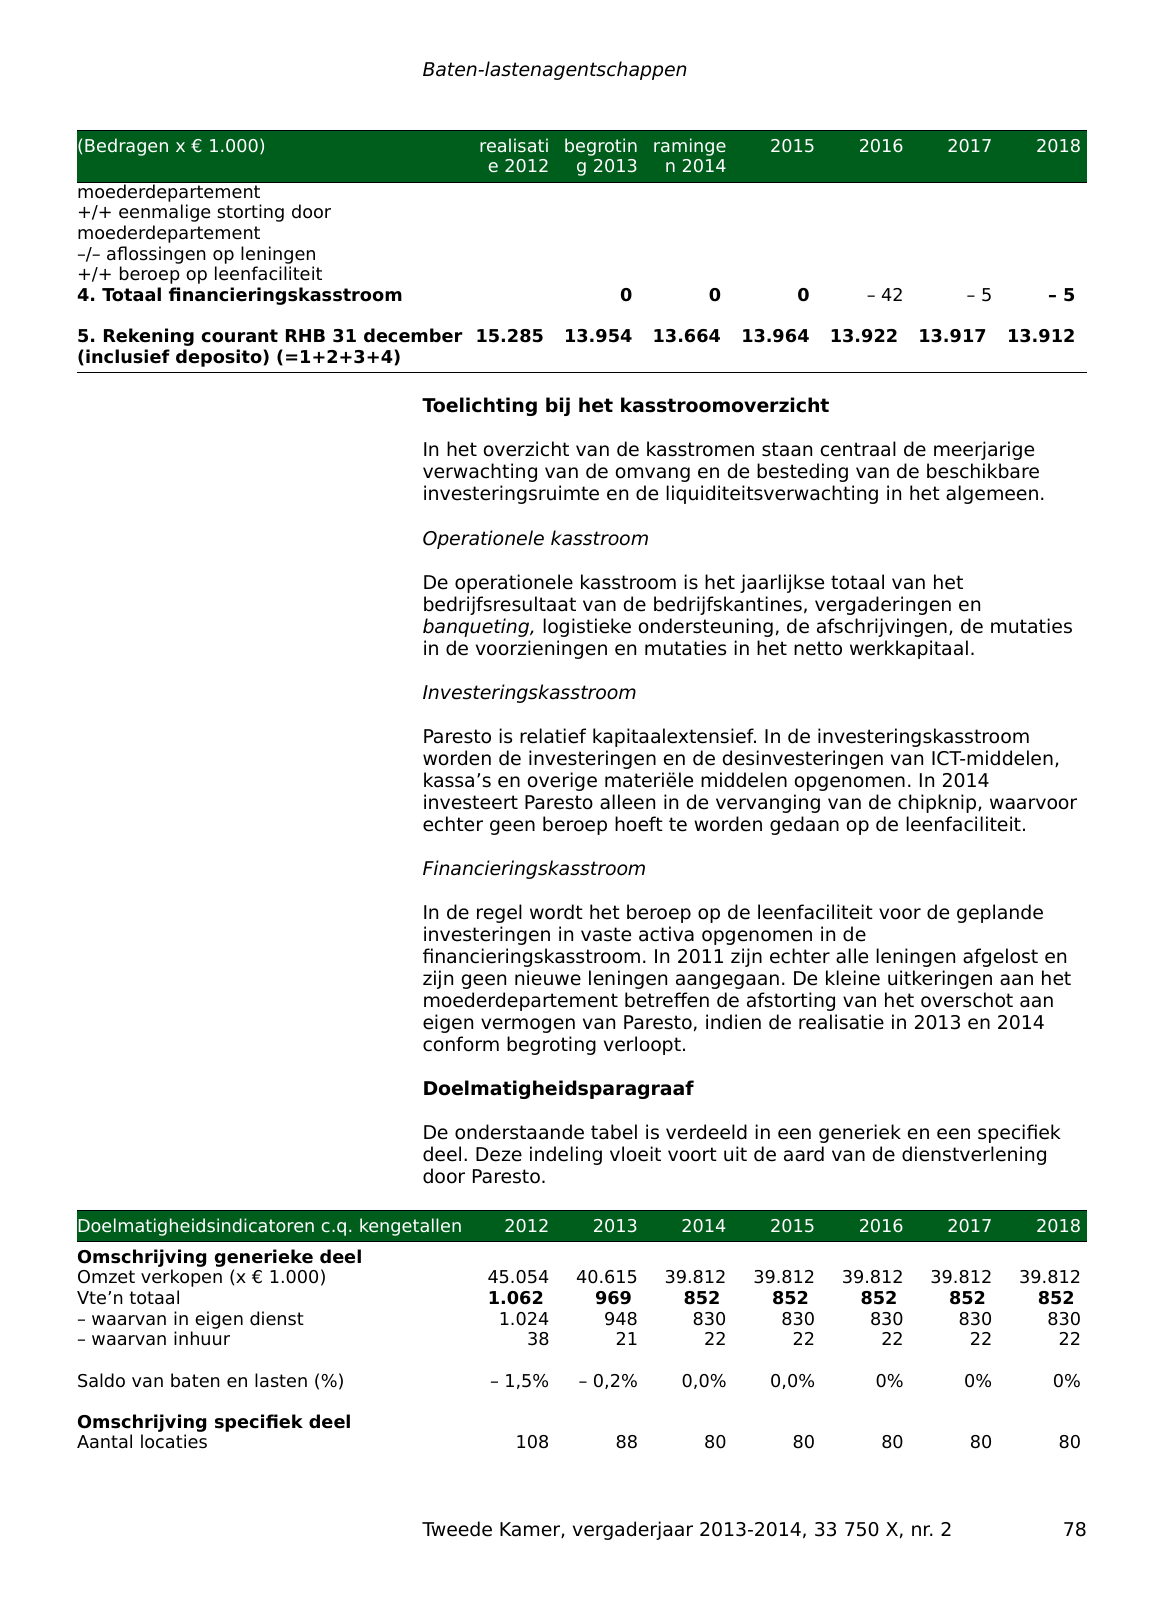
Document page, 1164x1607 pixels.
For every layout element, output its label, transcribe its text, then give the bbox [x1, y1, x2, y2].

table_cell [644, 1412, 732, 1432]
table_cell 0 [555, 285, 644, 305]
table_header begroting 2013 [555, 131, 644, 182]
table_cell [732, 202, 821, 243]
table_cell [909, 1391, 998, 1412]
table_cell 830 [821, 1309, 909, 1329]
table_cell [644, 1391, 732, 1412]
table_cell 0% [998, 1371, 1087, 1391]
table_cell [555, 202, 644, 243]
table_cell [644, 347, 732, 372]
subtitle Toelichting bij het kasstroomoverzicht [422, 395, 1087, 417]
table_cell 0 [732, 285, 821, 305]
table_cell moederdepartement [77, 183, 466, 202]
table_cell 22 [732, 1329, 821, 1350]
table_cell 39.812 [821, 1268, 909, 1288]
table_cell – 5 [998, 285, 1087, 305]
table_cell 4. Totaal financieringskasstroom [77, 285, 466, 305]
table_cell 852 [821, 1288, 909, 1309]
table_cell 80 [909, 1433, 998, 1453]
table_cell [555, 347, 644, 372]
table_cell [732, 347, 821, 372]
table_cell [466, 183, 555, 202]
table_cell –/– aflossingen op leningen [77, 244, 466, 264]
table_cell [909, 1350, 998, 1371]
table_cell [732, 1391, 821, 1412]
table_cell Vte’n totaal [77, 1288, 466, 1309]
table_cell [644, 202, 732, 243]
table_cell [466, 1242, 555, 1267]
table_cell [998, 1391, 1087, 1412]
table_cell [998, 264, 1087, 285]
table_header (Bedragen x € 1.000) [77, 131, 466, 182]
table_cell [466, 347, 555, 372]
table_cell [998, 347, 1087, 372]
table_cell Omzet verkopen (x € 1.000) [77, 1268, 466, 1288]
table_cell 1.024 [466, 1309, 555, 1329]
table_cell [77, 1391, 466, 1412]
table_cell 0,0% [732, 1371, 821, 1391]
table_cell [998, 244, 1087, 264]
table_cell [909, 202, 998, 243]
table_cell 852 [909, 1288, 998, 1309]
table_cell [821, 1412, 909, 1432]
table_cell 13.912 [998, 326, 1087, 347]
table_cell 969 [555, 1288, 644, 1309]
table_cell [998, 202, 1087, 243]
table_cell 45.054 [466, 1268, 555, 1288]
table_cell [466, 305, 555, 326]
table_cell [998, 183, 1087, 202]
table_cell 21 [555, 1329, 644, 1350]
table_cell – 1,5% [466, 1371, 555, 1391]
table_cell [555, 1242, 644, 1267]
table_cell 852 [998, 1288, 1087, 1309]
table_cell [555, 1391, 644, 1412]
table_header 2018 [998, 131, 1087, 182]
table_cell 22 [909, 1329, 998, 1350]
subtitle Investeringskasstroom [422, 682, 1087, 704]
table_cell [998, 305, 1087, 326]
table_cell [466, 1391, 555, 1412]
table_cell 80 [732, 1433, 821, 1453]
subtitle Doelmatigheidsparagraaf [422, 1078, 1087, 1100]
table_cell [644, 183, 732, 202]
table_cell 80 [998, 1433, 1087, 1453]
table_cell [77, 305, 466, 326]
table_cell 5. Rekening courant RHB 31 december [77, 326, 466, 347]
table_header 2018 [998, 1211, 1087, 1241]
table_cell 0% [821, 1371, 909, 1391]
table_cell 0,0% [644, 1371, 732, 1391]
table_cell (inclusief deposito) (=1+2+3+4) [77, 347, 466, 372]
table_cell [732, 1412, 821, 1432]
table_cell [555, 264, 644, 285]
table_cell [555, 1350, 644, 1371]
table_cell [644, 1242, 732, 1267]
table_cell 0 [644, 285, 732, 305]
table_cell 852 [732, 1288, 821, 1309]
table_header Doelmatigheidsindicatoren c.q. kengetallen [77, 1211, 466, 1241]
text In de regel wordt het beroep op de leenfaciliteit voor de geplande investeringen in vaste activa opgenomen in de financieringskasstroom. In 2011 zijn echter alle leningen afgelost en zijn geen nieuwe leningen aangegaan. De kleine uitkeringen aan het moederdepartement betreffen de afstorting van het overschot aan eigen vermogen van Paresto, indien de realisatie in 2013 en 2014 conform begroting verloopt. [422, 902, 1087, 1056]
table_cell [732, 1242, 821, 1267]
table_cell [821, 264, 909, 285]
table_cell 39.812 [732, 1268, 821, 1288]
table_cell [555, 305, 644, 326]
table_cell [466, 244, 555, 264]
table_cell 0% [909, 1371, 998, 1391]
table_header 2017 [909, 131, 998, 182]
table_cell [732, 1350, 821, 1371]
table_cell [909, 264, 998, 285]
table_cell [466, 202, 555, 243]
table_cell 830 [998, 1309, 1087, 1329]
table_cell [909, 305, 998, 326]
text Paresto is relatief kapitaalextensief. In de investeringskasstroom worden de investeringen en de desinvesteringen van ICT-middelen, kassa’s en overige materiële middelen opgenomen. In 2014 investeert Paresto alleen in de vervanging van de chipknip, waarvoor echter geen beroep hoeft te worden gedaan op de leenfaciliteit. [422, 726, 1087, 836]
table_cell 80 [644, 1433, 732, 1453]
table_cell [466, 1412, 555, 1432]
text In het overzicht van de kasstromen staan centraal de meerjarige verwachting van de omvang en de besteding van de beschikbare investeringsruimte en de liquiditeitsverwachting in het algemeen. [422, 439, 1087, 505]
table_cell 39.812 [909, 1268, 998, 1288]
table_cell 830 [732, 1309, 821, 1329]
table_cell 13.922 [821, 326, 909, 347]
table_cell 40.615 [555, 1268, 644, 1288]
table_header 2015 [732, 1211, 821, 1241]
table_cell [644, 1350, 732, 1371]
table_cell [909, 1412, 998, 1432]
table_cell [821, 183, 909, 202]
table_cell – 0,2% [555, 1371, 644, 1391]
table_cell [821, 1242, 909, 1267]
table_cell [77, 1350, 466, 1371]
table_cell Omschrijving generieke deel [77, 1242, 466, 1267]
table_header 2016 [821, 131, 909, 182]
table_cell [555, 183, 644, 202]
table_cell – waarvan inhuur [77, 1329, 466, 1350]
table_cell 13.664 [644, 326, 732, 347]
table_cell [555, 244, 644, 264]
table_header 2012 [466, 1211, 555, 1241]
table_cell [644, 264, 732, 285]
table_cell – waarvan in eigen dienst [77, 1309, 466, 1329]
table_cell [821, 1350, 909, 1371]
table_cell [466, 264, 555, 285]
table_cell 22 [998, 1329, 1087, 1350]
table_cell Omschrijving specifiek deel [77, 1412, 466, 1432]
table_cell 22 [821, 1329, 909, 1350]
table_cell 948 [555, 1309, 644, 1329]
table_cell [909, 244, 998, 264]
table_cell 830 [909, 1309, 998, 1329]
table_cell [466, 1350, 555, 1371]
table_cell [909, 1242, 998, 1267]
table_header 2013 [555, 1211, 644, 1241]
table_header 2017 [909, 1211, 998, 1241]
table_cell [821, 202, 909, 243]
table_cell – 5 [909, 285, 998, 305]
table_cell 88 [555, 1433, 644, 1453]
table_header realisatie 2012 [466, 131, 555, 182]
table_cell 13.917 [909, 326, 998, 347]
table_cell Saldo van baten en lasten (%) [77, 1371, 466, 1391]
table_cell [466, 285, 555, 305]
table_cell 1.062 [466, 1288, 555, 1309]
table_header 2014 [644, 1211, 732, 1241]
table_cell [821, 1391, 909, 1412]
table_cell [821, 305, 909, 326]
table_cell [821, 244, 909, 264]
table_cell 39.812 [644, 1268, 732, 1288]
table_header 2016 [821, 1211, 909, 1241]
table_cell 80 [821, 1433, 909, 1453]
table_cell [644, 244, 732, 264]
table_cell [909, 183, 998, 202]
table_cell [998, 1412, 1087, 1432]
text De operationele kasstroom is het jaarlijkse totaal van het bedrijfsresultaat van de bedrijfskantines, vergaderingen en banqueting, logistieke ondersteuning, de afschrijvingen, de mutaties in de voorzieningen en mutaties in het netto werkkapitaal. [422, 572, 1087, 659]
table_cell Aantal locaties [77, 1433, 466, 1453]
text De onderstaande tabel is verdeeld in een generiek en een specifiek deel. Deze indeling vloeit voort uit de aard van de dienstverlening door Paresto. [422, 1122, 1087, 1188]
table_cell 108 [466, 1433, 555, 1453]
table_cell 852 [644, 1288, 732, 1309]
table_cell [909, 347, 998, 372]
table_cell [732, 264, 821, 285]
table_cell 22 [644, 1329, 732, 1350]
table_cell [732, 305, 821, 326]
table_cell 38 [466, 1329, 555, 1350]
table_cell [998, 1350, 1087, 1371]
table_header ramingen 2014 [644, 131, 732, 182]
table_cell 830 [644, 1309, 732, 1329]
table_cell – 42 [821, 285, 909, 305]
table_header 2015 [732, 131, 821, 182]
table_cell [732, 183, 821, 202]
table_cell [821, 347, 909, 372]
table_cell 13.964 [732, 326, 821, 347]
subtitle Operationele kasstroom [422, 527, 1087, 549]
subtitle Financieringskasstroom [422, 858, 1087, 880]
table_cell 39.812 [998, 1268, 1087, 1288]
table_cell 15.285 [466, 326, 555, 347]
table_cell +/+ eenmalige storting door moederdepartement [77, 202, 466, 243]
table_cell 13.954 [555, 326, 644, 347]
table_cell [644, 305, 732, 326]
table_cell +/+ beroep op leenfaciliteit [77, 264, 466, 285]
table_cell [998, 1242, 1087, 1267]
table_cell [555, 1412, 644, 1432]
table_cell [732, 244, 821, 264]
